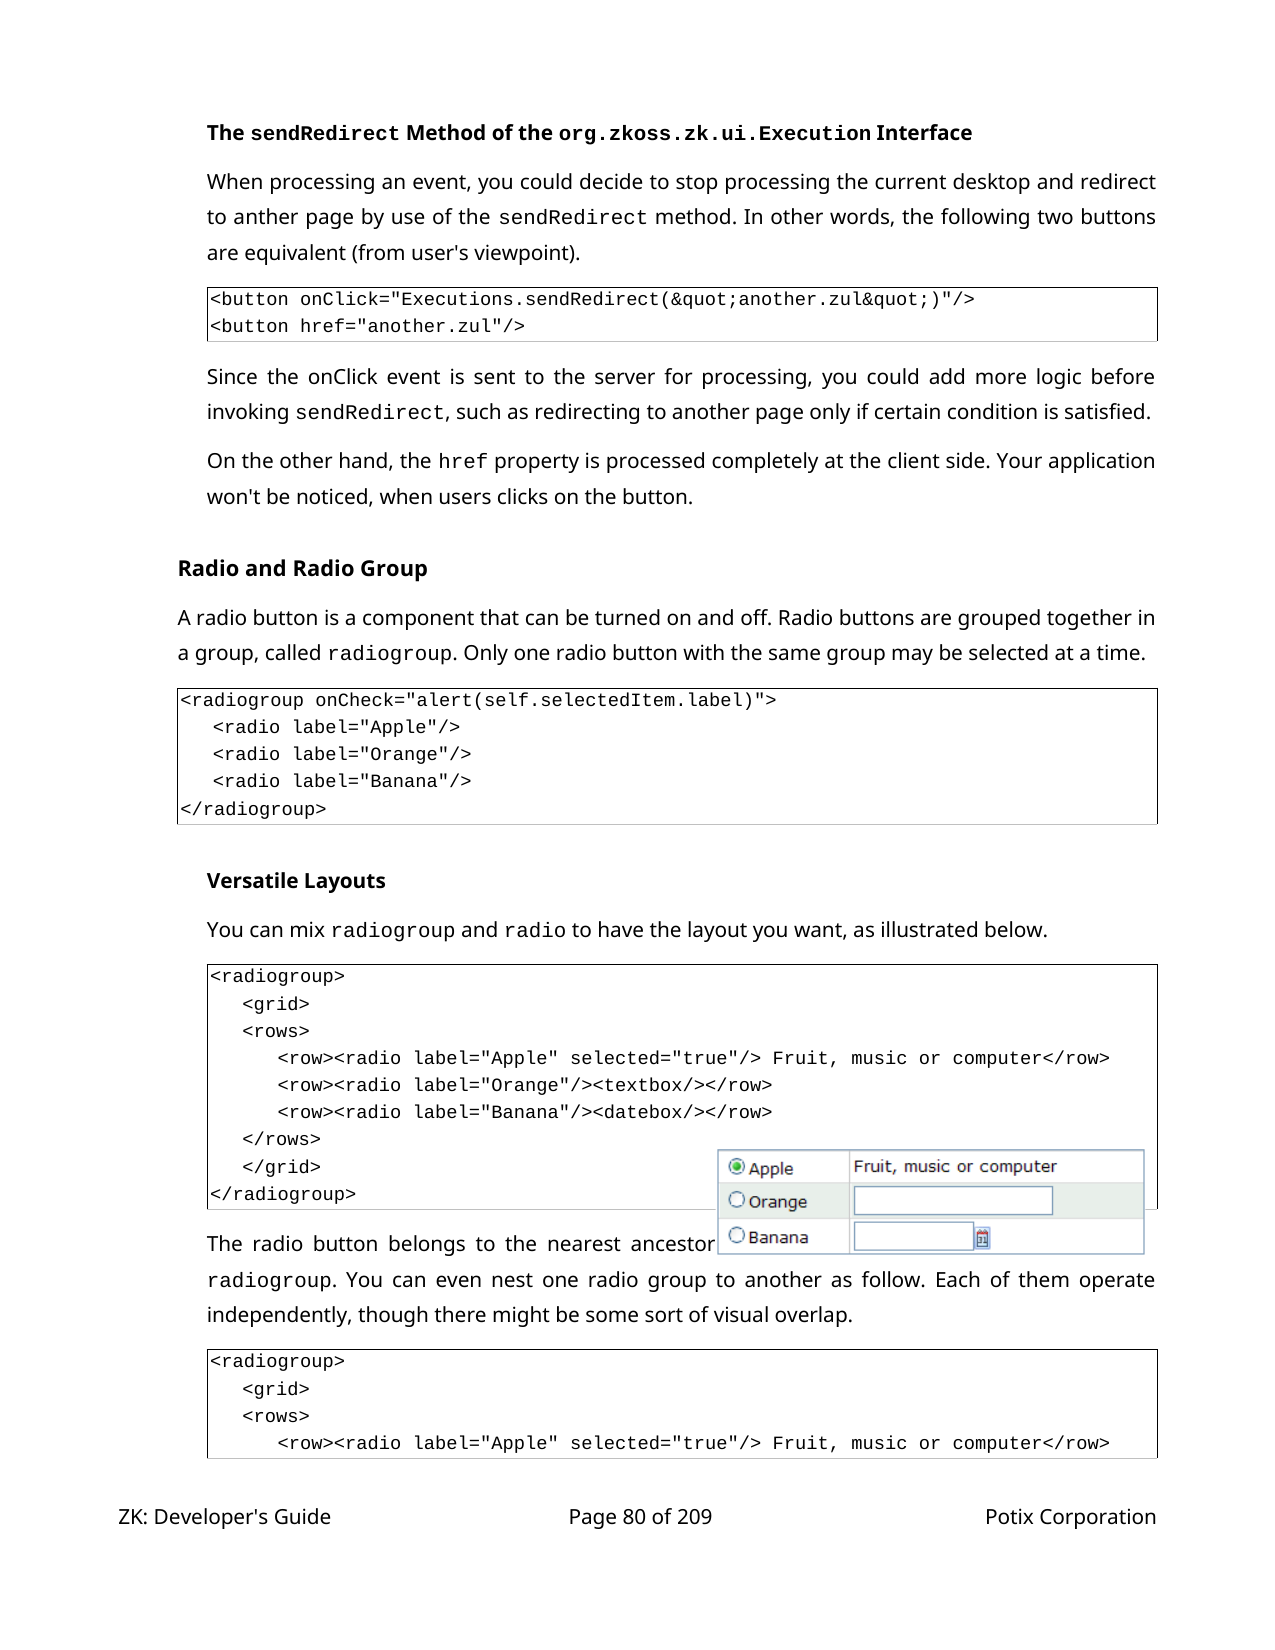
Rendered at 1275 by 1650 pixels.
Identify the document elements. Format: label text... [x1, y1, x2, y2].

text Since the onClick event is sent to the server for processing, you could add more logic before invoking sendRedirect, such as redirecting to another page only if certain condition is satisfied. [207, 362, 1157, 426]
text <button href="another.zul"/> [208, 314, 1157, 341]
subtitle Radio and Radio Group [177, 553, 1157, 583]
text When processing an event, you could decide to stop processing the current desktop and redirect to anther page by use of the sendRedirect method. In other words, the following two buttons are equivalent (from user's viewpoint). [207, 167, 1157, 266]
text A radio button is a component that can be turned on and off. Radio buttons are grouped together in a group, called radiogroup. Only one radio button with the same group may be selected at a time. [177, 603, 1157, 667]
text [1146, 1182, 1157, 1209]
subtitle Versatile Layouts [207, 866, 1157, 894]
text The radio button belongs to the nearest ancestor radiogroup. You can even nest one radio group to another as follow. Each of them operate independently, though there might be some sort of visual overlap. [207, 1229, 1157, 1328]
text </radiogroup> [178, 796, 1157, 824]
text You can mix radiogroup and radio to have the layout you want, as illustrated below. [207, 915, 1157, 943]
text <radio label="Orange"/> [178, 742, 1157, 766]
text <radiogroup onCheck="alert(self.selectedItem.label)"> [178, 689, 1157, 712]
text <row><radio label="Apple" selected="true"/> Fruit, music or computer</row> [208, 1431, 1157, 1458]
text <row><radio label="Banana"/><datebox/></row> [208, 1100, 1157, 1124]
text [1146, 1154, 1157, 1179]
subtitle The sendRedirect Method of the org.zkoss.zk.ui.Execution Interface [207, 118, 1157, 147]
text <rows> [208, 1018, 1157, 1043]
text <button onClick="Executions.sendRedirect(&quot;another.zul&quot;)"/> [208, 288, 1157, 311]
text <radiogroup> [208, 1350, 1157, 1373]
text <row><radio label="Orange"/><textbox/></row> [208, 1073, 1157, 1097]
text </rows> [208, 1127, 1157, 1152]
text </grid> [208, 1154, 715, 1179]
text </radiogroup> [208, 1182, 715, 1209]
text <grid> [208, 991, 1157, 1016]
text <row><radio label="Apple" selected="true"/> Fruit, music or computer</row> [208, 1046, 1157, 1070]
text <radio label="Banana"/> [178, 769, 1157, 793]
text <radiogroup> [208, 965, 1157, 988]
text <rows> [208, 1403, 1157, 1428]
text On the other hand, the href property is processed completely at the client side. Your application won't be noticed, when users clicks on the button. [207, 446, 1157, 510]
text <radio label="Apple"/> [178, 715, 1157, 739]
picture [715, 1148, 1146, 1256]
text <grid> [208, 1376, 1157, 1401]
